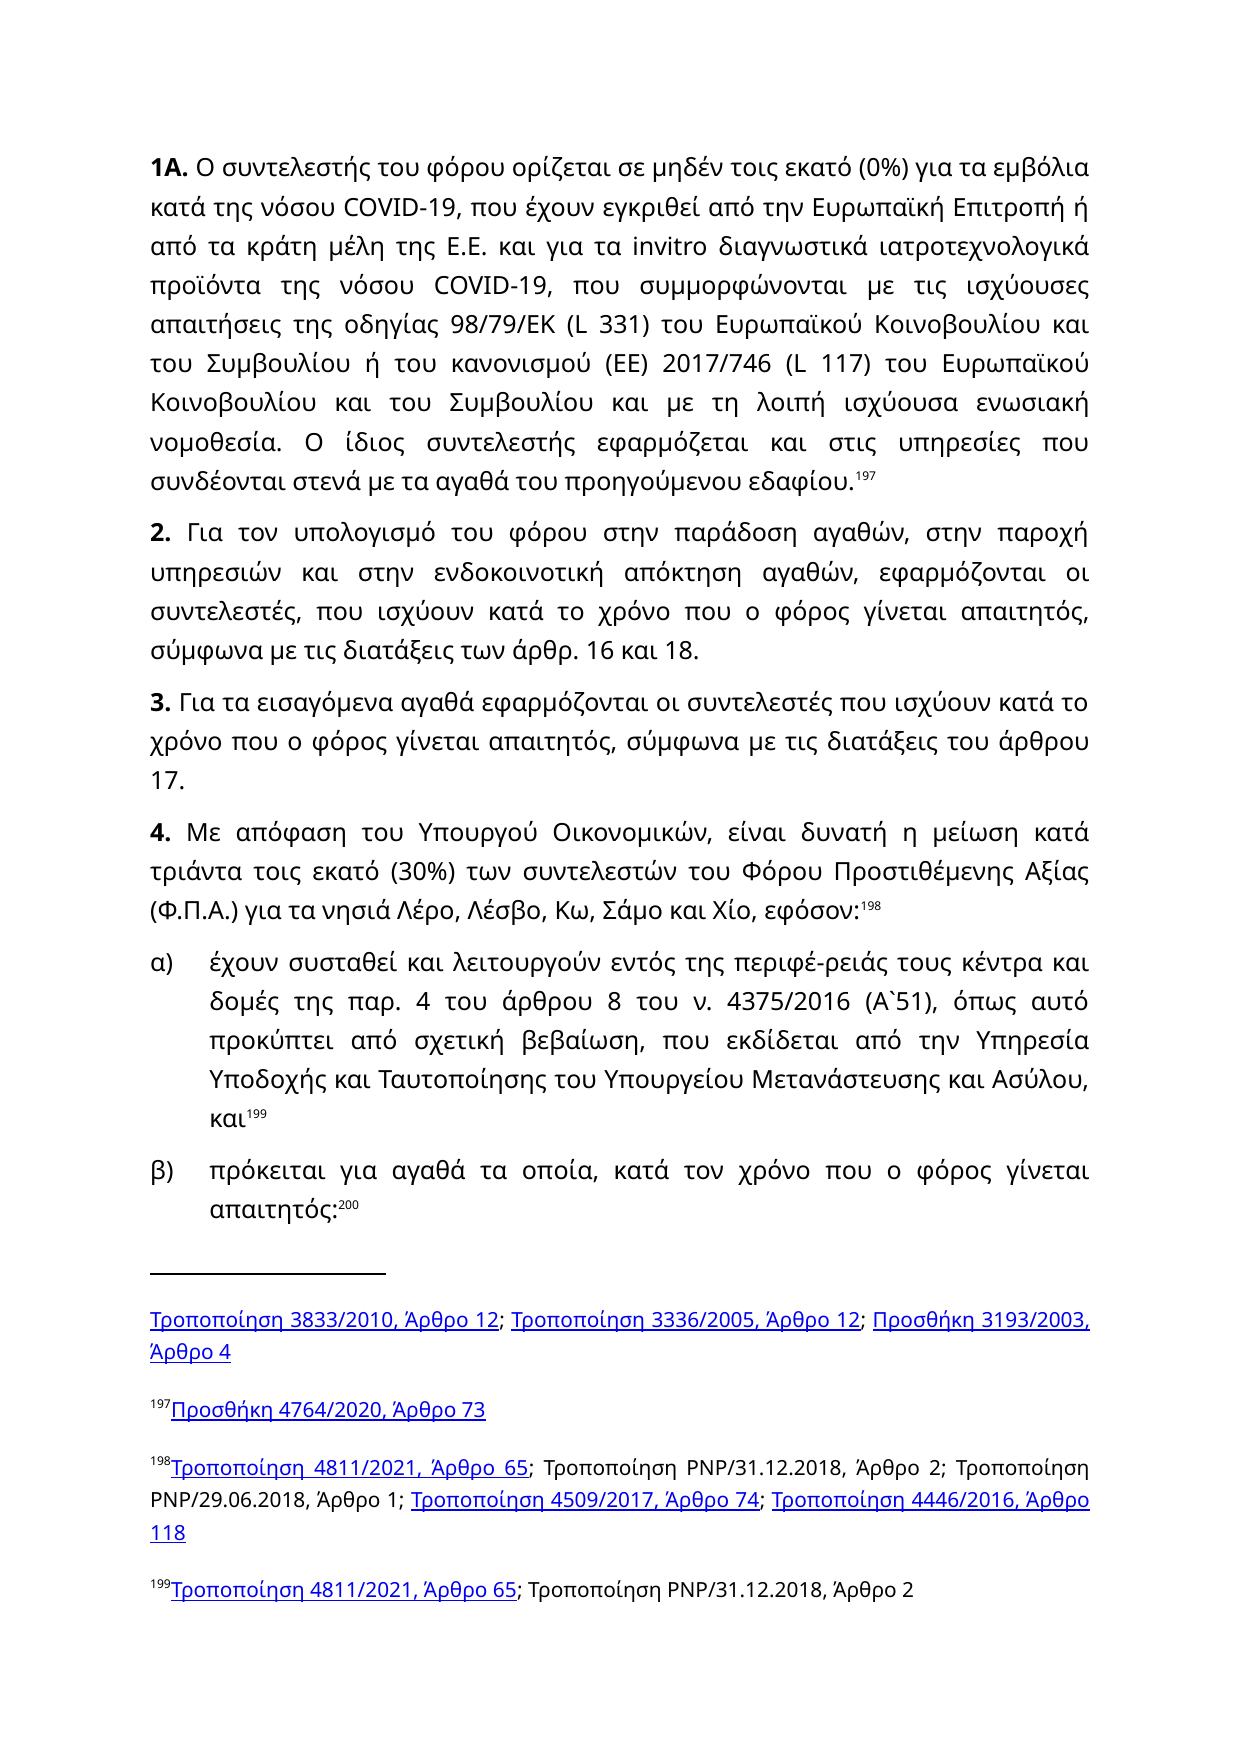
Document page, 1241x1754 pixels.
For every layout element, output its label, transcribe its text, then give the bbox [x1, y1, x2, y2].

text 1Α. Ο συντελεστής του φόρου ορίζεται σε μηδέν τοις εκατό (0%) για τα εμβόλια κατά της νόσου COVID-19, που έχουν εγκριθεί από την Ευρωπαϊκή Επιτροπή ή από τα κράτη μέλη της Ε.Ε. και για τα invitro διαγνωστικά ιατροτεχνολογικά προϊόντα της νόσου COVID-19, που συμμορφώνονται με τις ισχύουσες απαιτήσεις της οδηγίας 98/79/ΕΚ (L 331) του Ευρωπαϊκού Κοινοβουλίου και του Συμβουλίου ή του κανονισμού (ΕΕ) 2017/746 (L 117) του Ευρωπαϊκού Κοινοβουλίου και του Συμβουλίου και με τη λοιπή ισχύουσα ενωσιακή νομοθεσία. Ο ίδιος συντελεστής εφαρμόζεται και στις υπηρεσίες που συνδέονται στενά με τα αγαθά του προηγούμενου εδαφίου. [150, 150, 1090, 497]
text 3. Για τα εισαγόμενα αγαθά εφαρμόζονται οι συντελεστές που ισχύουν κατά το χρόνο που ο φόρος γίνεται απαιτητός, σύμφωνα με τις διατάξεις του άρθρου 17. [150, 684, 1090, 797]
text Τροποποίηση 4811/2021, Άρθρο 65; Τροποποίηση PNP/31.12.2018, Άρθρο 2 [150, 1576, 1090, 1604]
text Τροποποίηση 4811/2021, Άρθρο 65; Τροποποίηση PNP/31.12.2018, Άρθρο 2; Τροποποίηση PNP/29.06.2018, Άρθρο 1; Τροποποίηση 4509/2017, Άρθρο 74; Τροποποίηση 4446/2016, Άρθρο 118 [150, 1453, 1090, 1546]
text Τροποποίηση 3833/2010, Άρθρο 12; Τροποποίηση 3336/2005, Άρθρο 12; Προσθήκη 3193/2003, Άρθρο 4 [150, 1305, 1090, 1366]
list α) έχουν συσταθεί και λειτουργούν εντός της περιφέ-ρειάς τους κέντρα και δομές της παρ. 4 του άρθρου 8 του ν. 4375/2016 (Α`51), όπως αυτό προκύπτει από σχετική βεβαίωση, που εκδίδεται από την Υπηρεσία Υποδοχής και Ταυτοποίησης του Υπουργείου Μετανάστευσης και Ασύλου, και [150, 944, 1090, 1135]
text Προσθήκη 4764/2020, Άρθρο 73 [150, 1395, 1090, 1423]
text 4. Με απόφαση του Υπουργού Οικονομικών, είναι δυνατή η μείωση κατά τριάντα τοις εκατό (30%) των συντελεστών του Φόρου Προστιθέμενης Αξίας (Φ.Π.Α.) για τα νησιά Λέρο, Λέσβο, Κω, Σάμο και Χίο, εφόσον: [150, 814, 1090, 927]
text 2. Για τον υπολογισμό του φόρου στην παράδοση αγαθών, στην παροχή υπηρεσιών και στην ενδοκοινοτική απόκτηση αγαθών, εφαρμόζονται οι συντελεστές, που ισχύουν κατά το χρόνο που ο φόρος γίνεται απαιτητός, σύμφωνα με τις διατάξεις των άρθρ. 16 και 18. [150, 515, 1090, 667]
list β) πρόκειται για αγαθά τα οποία, κατά τον χρόνο που ο φόρος γίνεται απαιτητός: [150, 1152, 1090, 1226]
